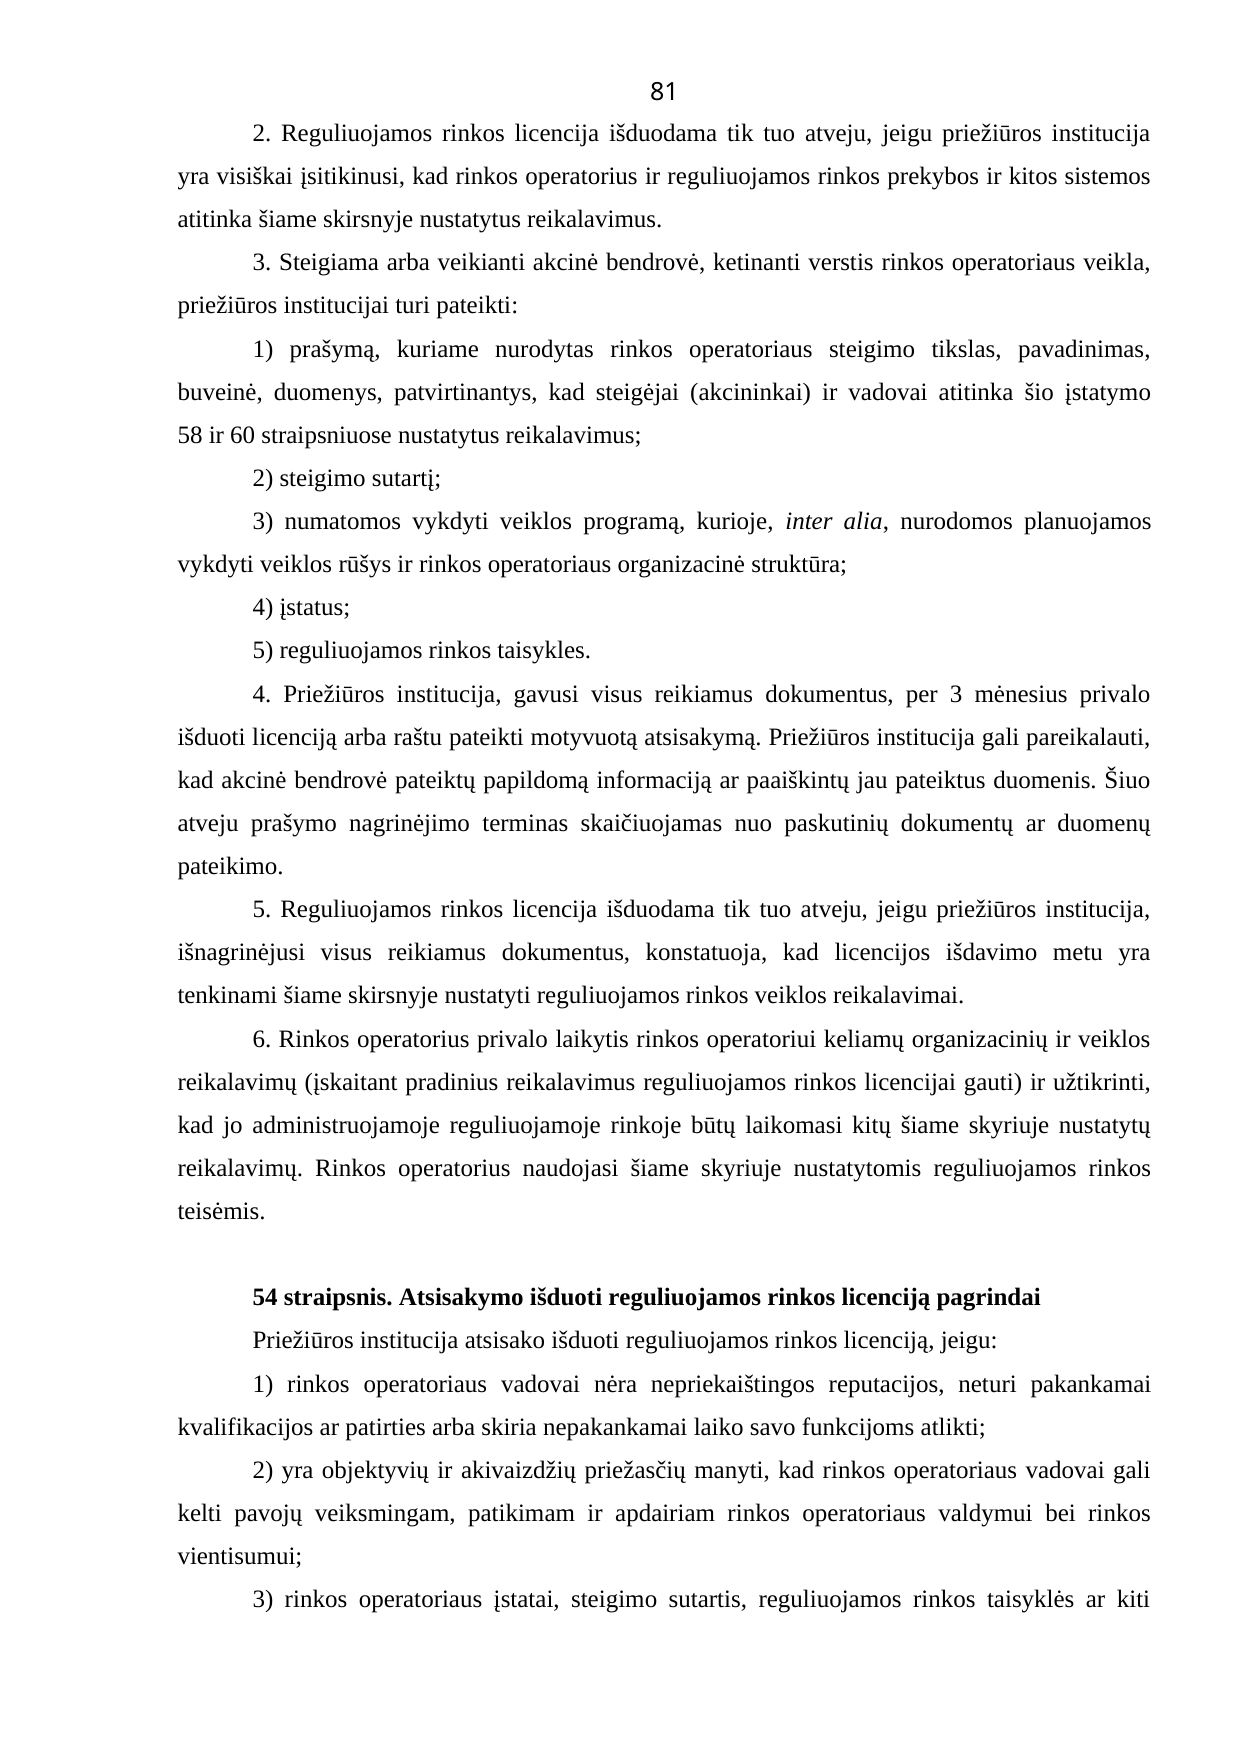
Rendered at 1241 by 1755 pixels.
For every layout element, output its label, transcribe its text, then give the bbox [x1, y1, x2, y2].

text 2. Reguliuojamos rinkos licencija išduodama tik tuo atveju, jeigu priežiūros institucija yra visiškai įsitikinusi, kad rinkos operatorius ir reguliuojamos rinkos prekybos ir kitos sistemos atitinka šiame skirsnyje nustatytus reikalavimus. [177, 118, 1152, 233]
text 54 straipsnis. Atsisakymo išduoti reguliuojamos rinkos licenciją pagrindai [177, 1282, 1152, 1311]
text 2) steigimo sutartį; [177, 463, 1152, 492]
text 3) rinkos operatoriaus įstatai, steigimo sutartis, reguliuojamos rinkos taisyklės ar kiti [177, 1584, 1152, 1613]
text 5) reguliuojamos rinkos taisykles. [177, 636, 1152, 664]
text 2) yra objektyvių ir akivaizdžių priežasčių manyti, kad rinkos operatoriaus vadovai gali kelti pavojų veiksmingam, patikimam ir apdairiam rinkos operatoriaus valdymui bei rinkos vientisumui; [177, 1455, 1152, 1570]
text 3. Steigiama arba veikianti akcinė bendrovė, ketinanti verstis rinkos operatoriaus veikla, priežiūros institucijai turi pateikti: [177, 247, 1152, 319]
text 6. Rinkos operatorius privalo laikytis rinkos operatoriui keliamų organizacinių ir veiklos reikalavimų (įskaitant pradinius reikalavimus reguliuojamos rinkos licencijai gauti) ir užtikrinti, kad jo administruojamoje reguliuojamoje rinkoje būtų laikomasi kitų šiame skyriuje nustatytų reikalavimų. Rinkos operatorius naudojasi šiame skyriuje nustatytomis reguliuojamos rinkos teisėmis. [177, 1024, 1152, 1225]
text 1) prašymą, kuriame nurodytas rinkos operatoriaus steigimo tikslas, pavadinimas, buveinė, duomenys, patvirtinantys, kad steigėjai (akcininkai) ir vadovai atitinka šio įstatymo 58 ir 60 straipsniuose nustatytus reikalavimus; [177, 334, 1152, 449]
text 5. Reguliuojamos rinkos licencija išduodama tik tuo atveju, jeigu priežiūros institucija, išnagrinėjusi visus reikiamus dokumentus, konstatuoja, kad licencijos išdavimo metu yra tenkinami šiame skirsnyje nustatyti reguliuojamos rinkos veiklos reikalavimai. [177, 894, 1152, 1009]
text 4) įstatus; [177, 592, 1152, 621]
text Priežiūros institucija atsisako išduoti reguliuojamos rinkos licenciją, jeigu: [177, 1326, 1152, 1354]
text 4. Priežiūros institucija, gavusi visus reikiamus dokumentus, per 3 mėnesius privalo išduoti licenciją arba raštu pateikti motyvuotą atsisakymą. Priežiūros institucija gali pareikalauti, kad akcinė bendrovė pateiktų papildomą informaciją ar paaiškintų jau pateiktus duomenis. Šiuo atveju prašymo nagrinėjimo terminas skaičiuojamas nuo paskutinių dokumentų ar duomenų pateikimo. [177, 679, 1152, 880]
text 1) rinkos operatoriaus vadovai nėra nepriekaištingos reputacijos, neturi pakankamai kvalifikacijos ar patirties arba skiria nepakankamai laiko savo funkcijoms atlikti; [177, 1369, 1152, 1441]
text 3) numatomos vykdyti veiklos programą, kurioje, inter alia, nurodomos planuojamos vykdyti veiklos rūšys ir rinkos operatoriaus organizacinė struktūra; [177, 506, 1152, 578]
